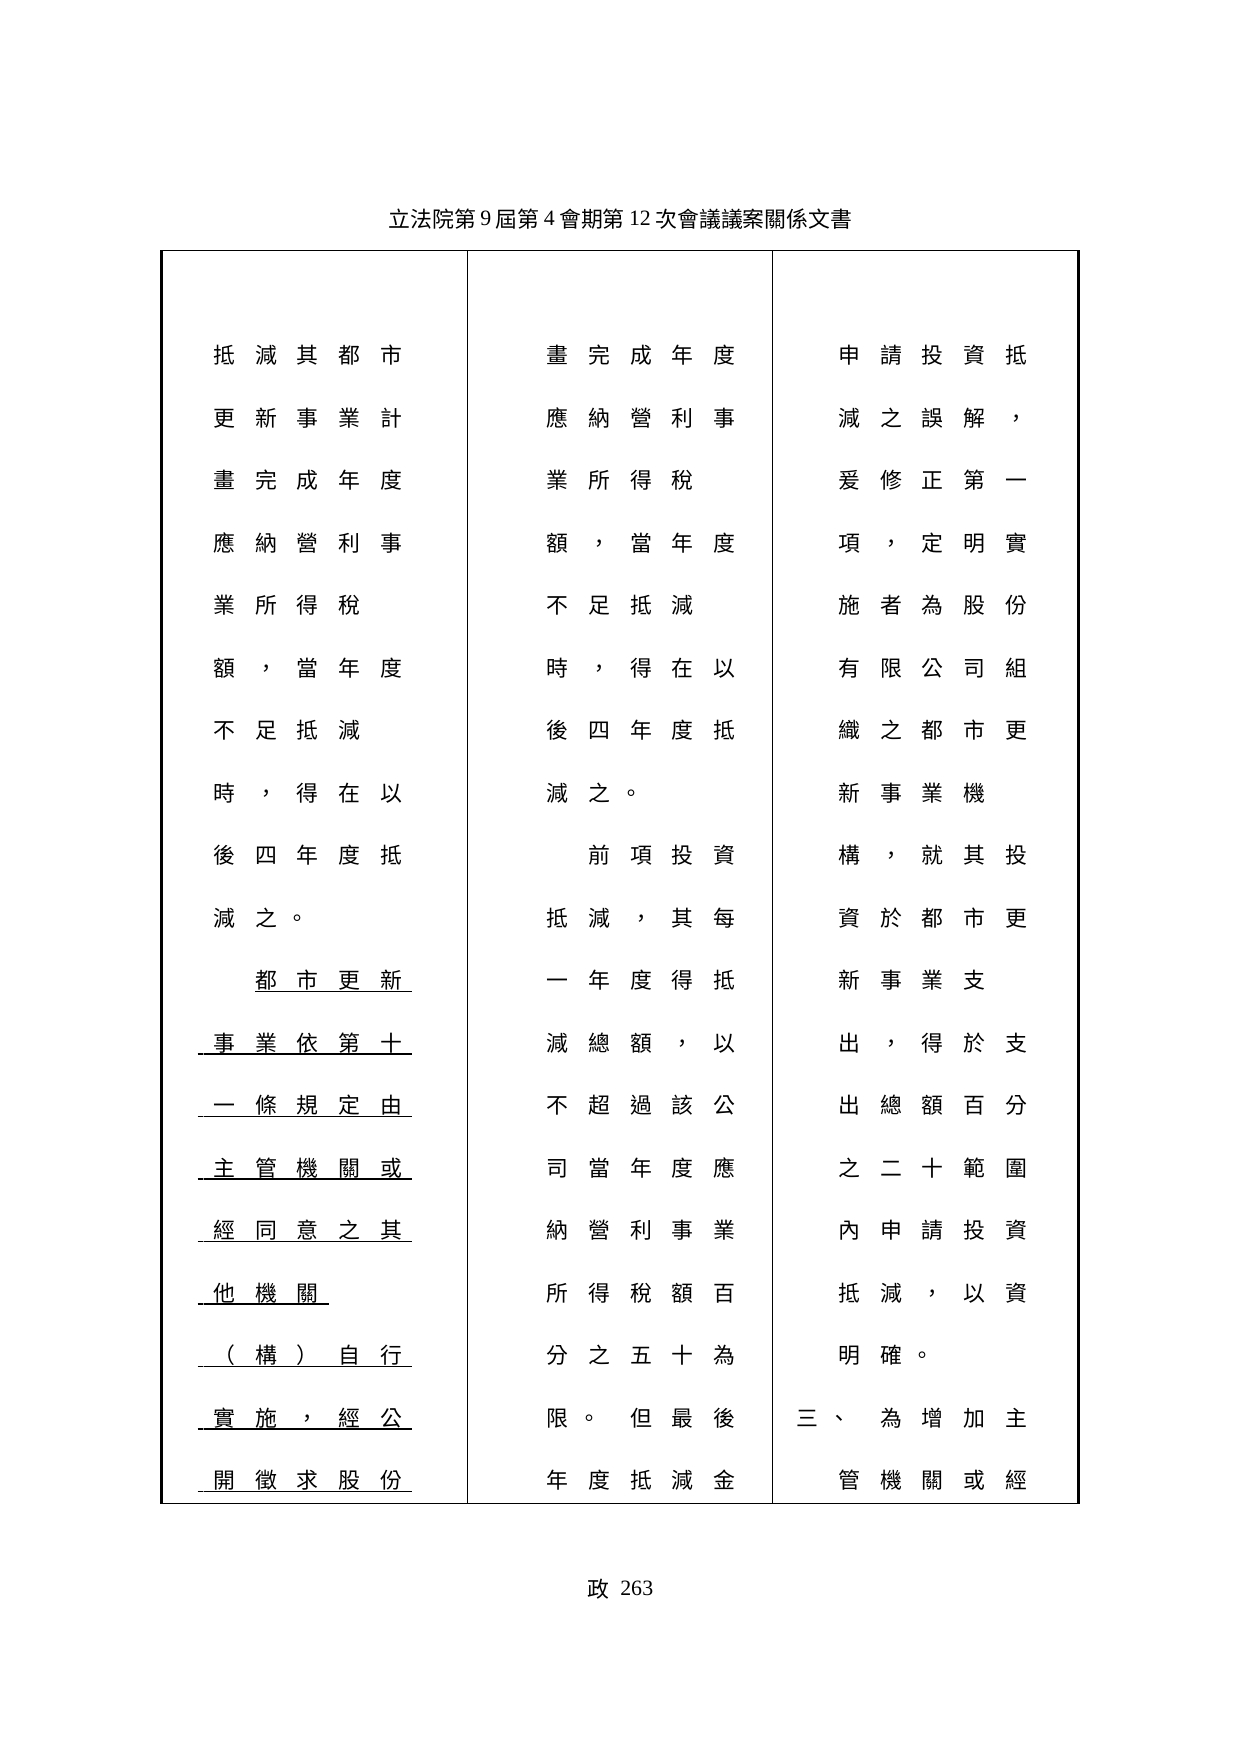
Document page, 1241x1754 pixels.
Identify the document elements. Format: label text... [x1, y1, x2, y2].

table_cell 畫完成年度應納營利事業所得稅額，當年度不足抵減時，得在以後四年度抵減之。 前項投資抵減，其每一年度得抵減總額，以不超過該公司當年度應納營利事業所得稅額百分之五十為限。但最後年度抵減金 [468, 251, 772, 1503]
table_cell 申請投資抵減之誤解，爰修正第一項，定明實施者為股份有限公司組織之都市更新事業機構，就其投資於都市更新事業支出，得於支出總額百分之二十範圍內申請投資抵減，以資明確。 三、為增加主管機關或經 [773, 251, 1077, 1503]
table_cell 抵減其都市更新事業計畫完成年度應納營利事業所得稅額，當年度不足抵減時，得在以後四年度抵減之。 都市更新事業依第十一條規定由主管機關或經同意之其他機關（構）自行實施，經公開徵求股份 [163, 251, 467, 1503]
